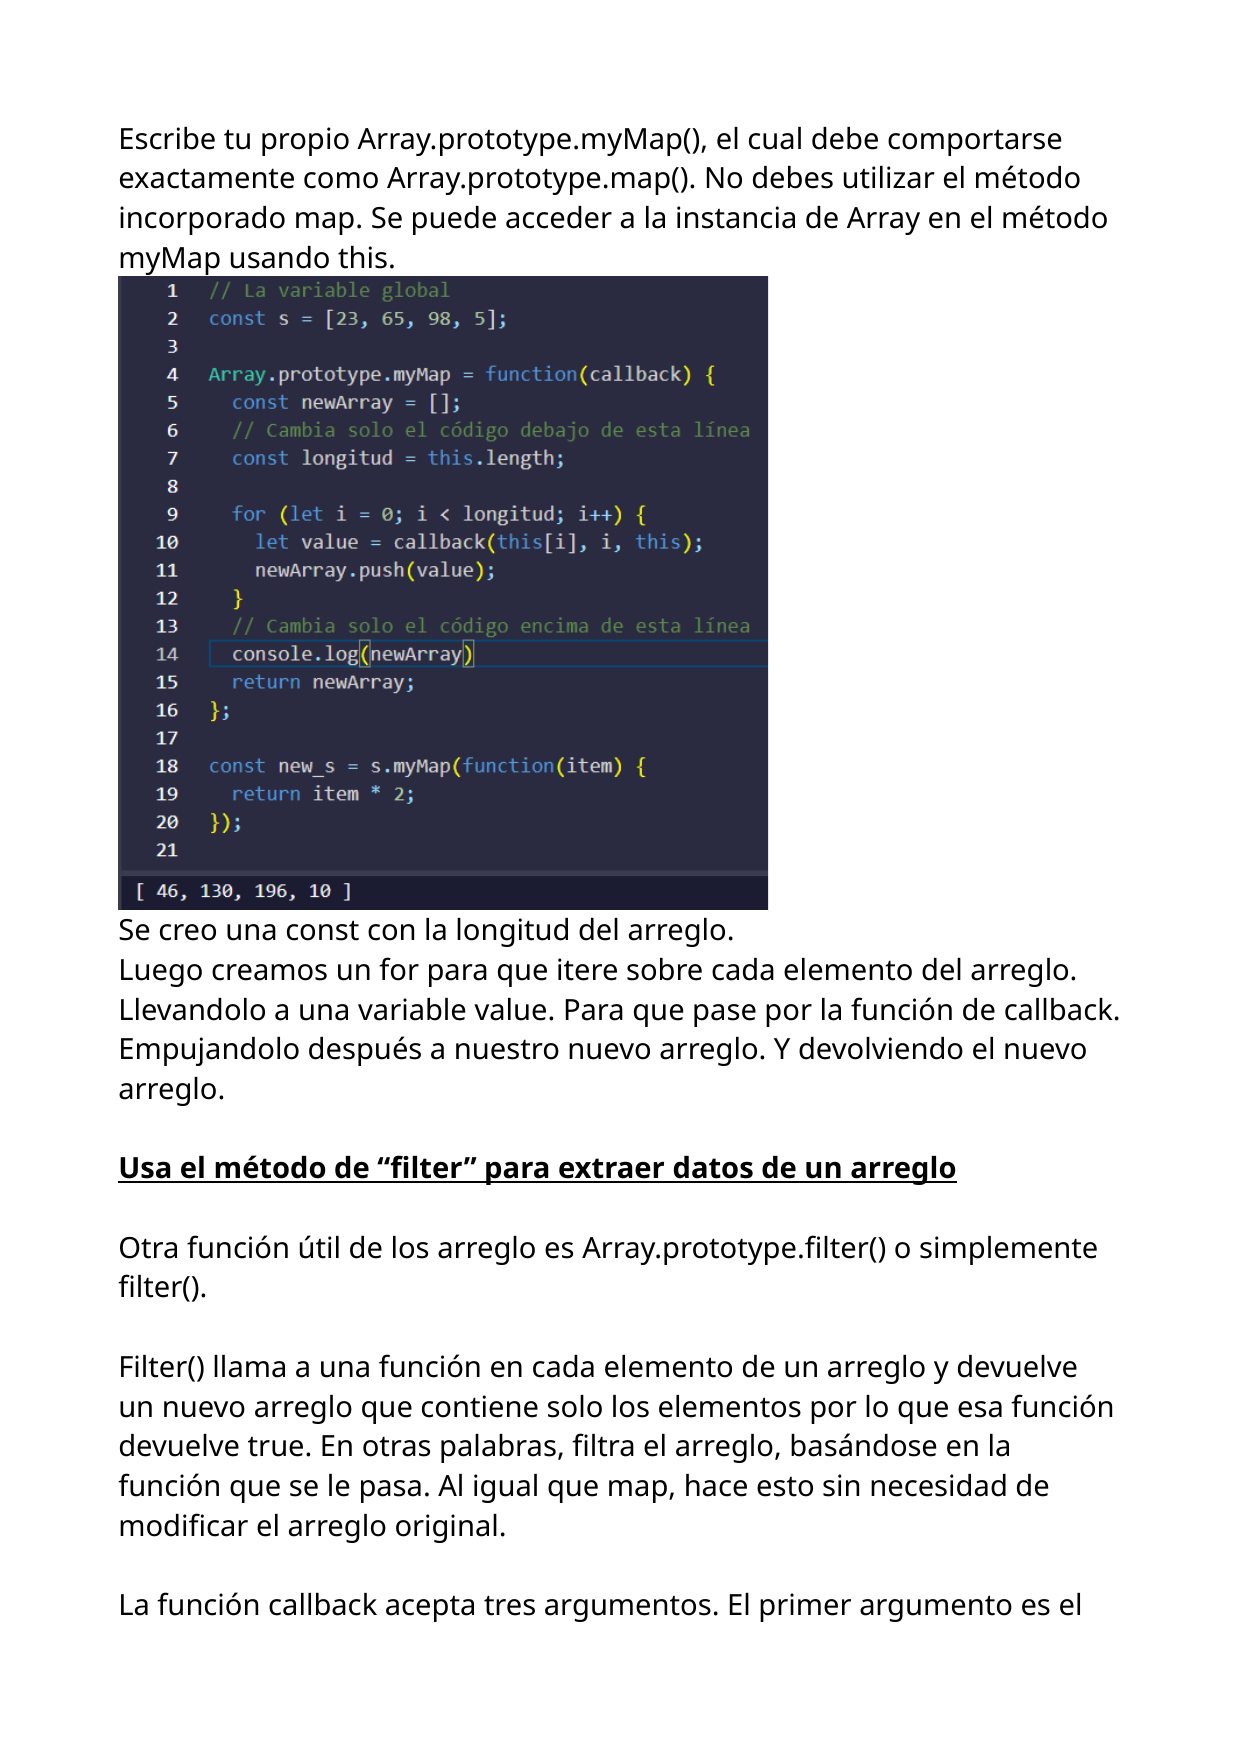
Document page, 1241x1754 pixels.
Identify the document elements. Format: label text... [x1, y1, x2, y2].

text Llevandolo a una variable value. Para que pase por la función de callback. Empujandolo después a nuestro nuevo arreglo. Y devolviendo el nuevo arreglo. [118, 989, 1122, 1108]
text Filter() llama a una función en cada elemento de un arreglo y devuelve un nuevo arreglo que contiene solo los elementos por lo que esa función devuelve true. En otras palabras, filtra el arreglo, basándose en la función que se le pasa. Al igual que map, hace esto sin necesidad de modificar el arreglo original. [118, 1346, 1122, 1544]
text Se creo una const con la longitud del arreglo. [118, 909, 1122, 949]
text La función callback acepta tres argumentos. El primer argumento es el [118, 1584, 1122, 1624]
text Usa el método de “filter” para extraer datos de un arreglo [118, 1148, 1122, 1187]
text Otra función útil de los arreglo es Array.prototype.filter() o simplemente filter(). [118, 1227, 1122, 1306]
text Luego creamos un for para que itere sobre cada elemento del arreglo. [118, 949, 1122, 989]
text Escribe tu propio Array.prototype.myMap(), el cual debe comportarse exactamente como Array.prototype.map(). No debes utilizar el método incorporado map. Se puede acceder a la instancia de Array en el método myMap usando this. [118, 118, 1122, 277]
